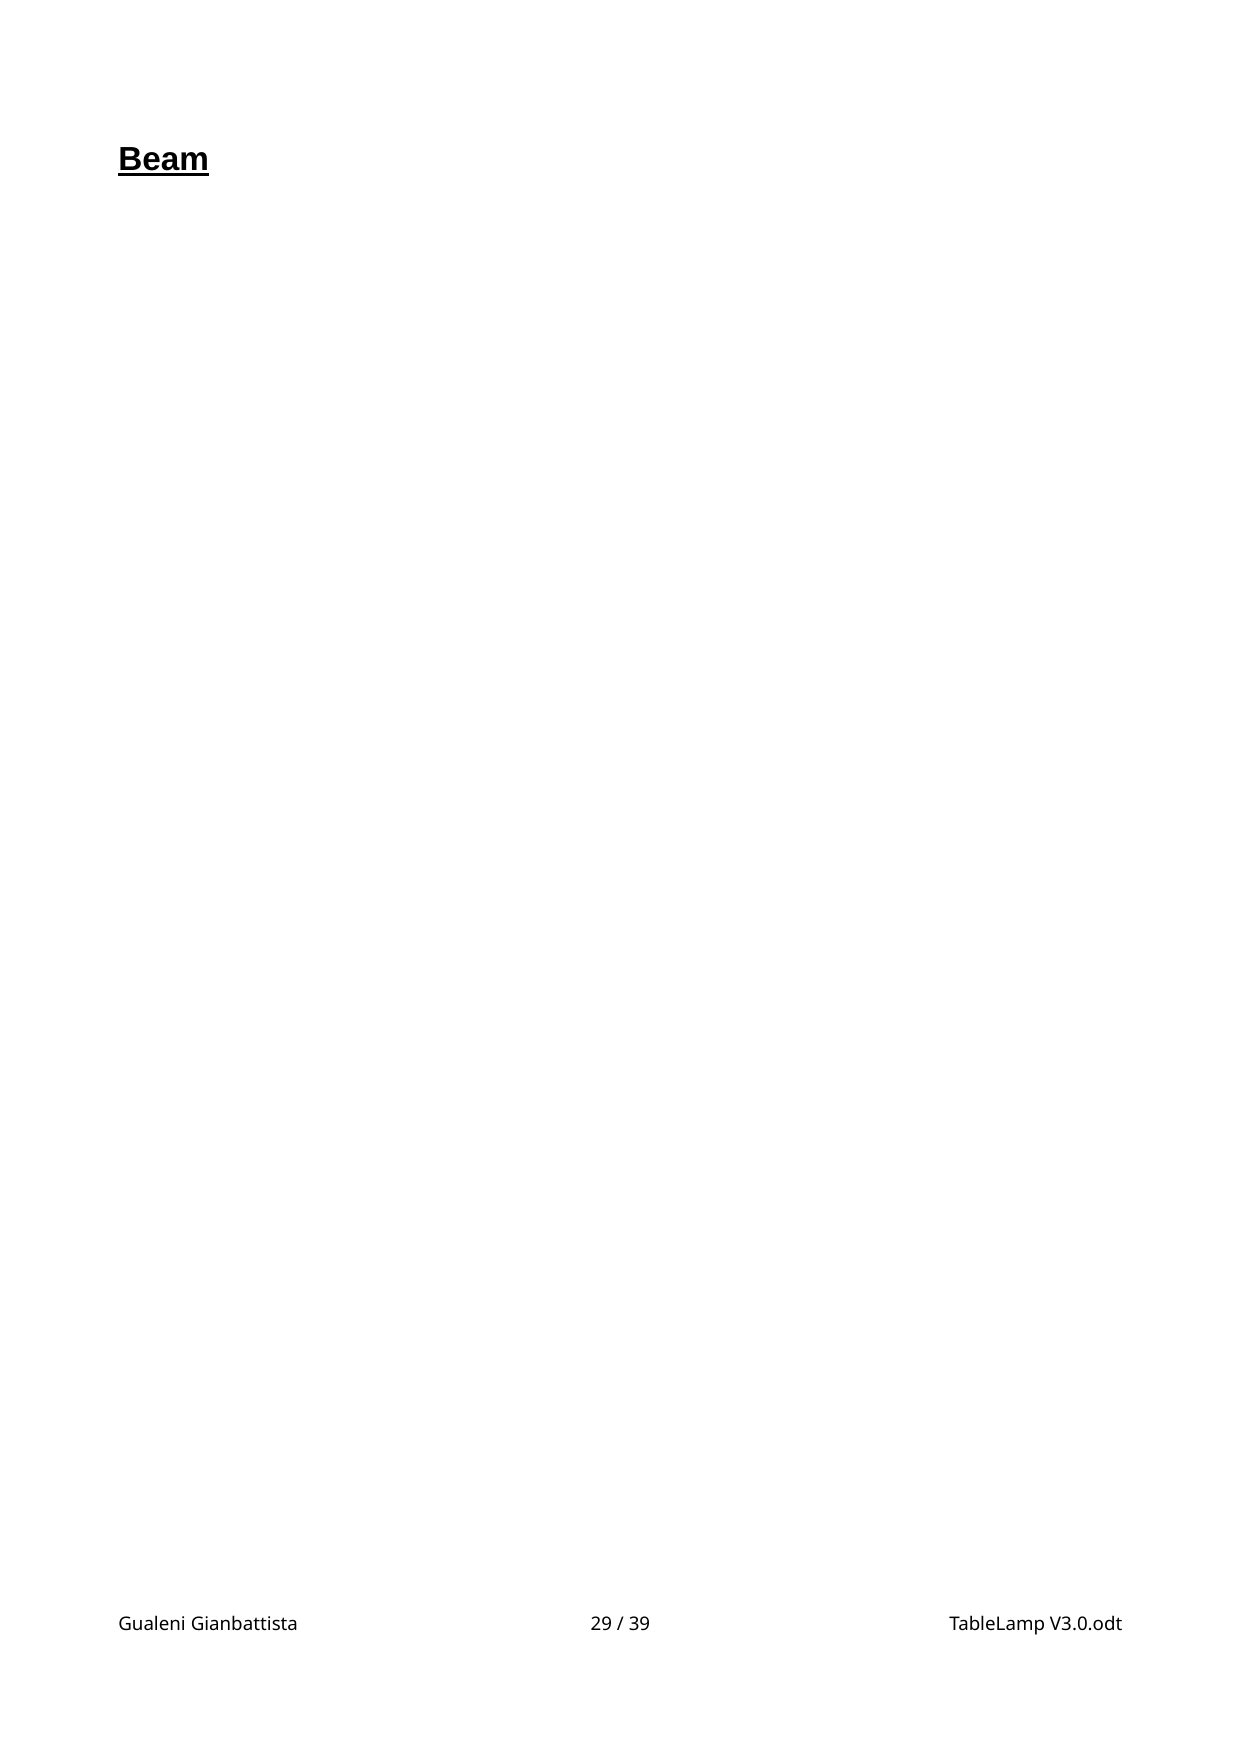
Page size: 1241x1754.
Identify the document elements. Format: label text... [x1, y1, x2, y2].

subtitle Beam [118, 139, 1122, 177]
